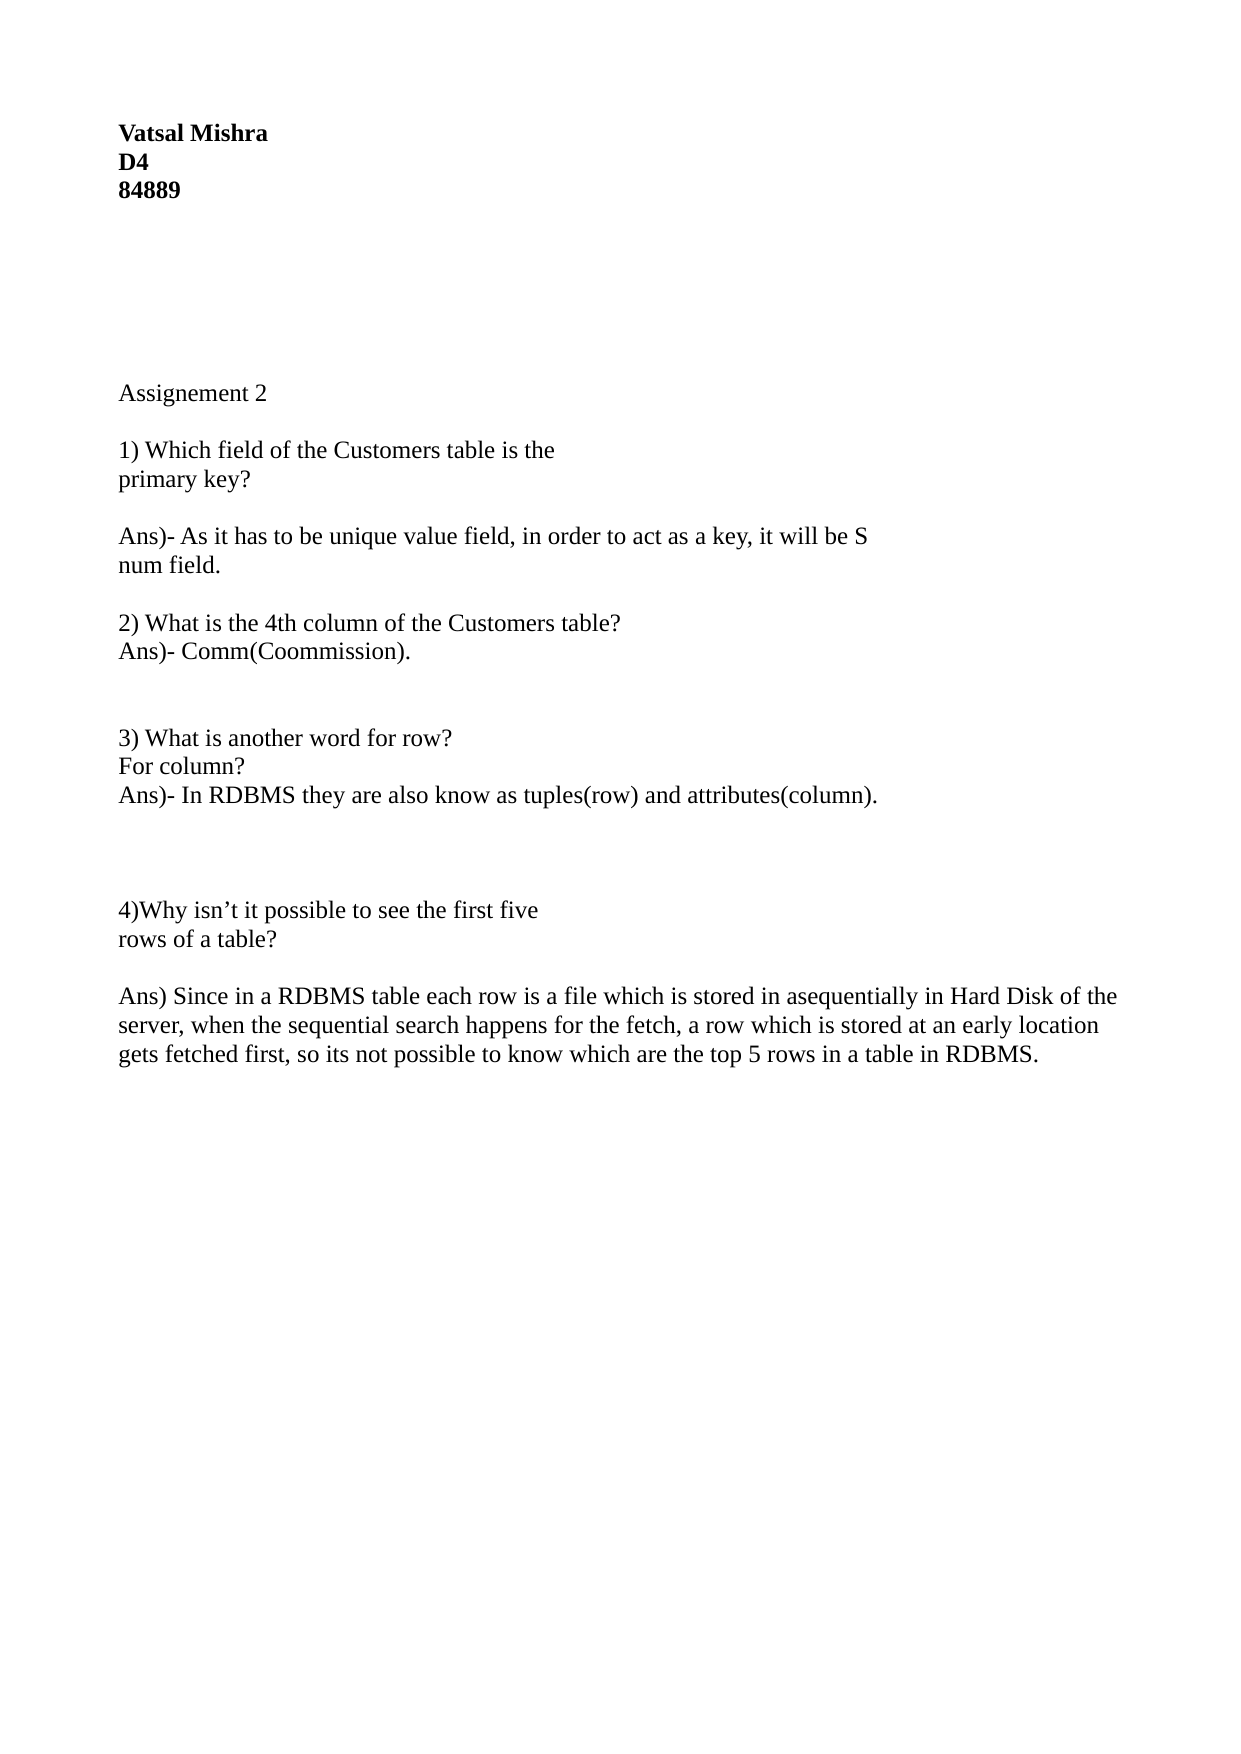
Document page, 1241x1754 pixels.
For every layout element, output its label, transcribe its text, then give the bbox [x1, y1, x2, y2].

text Ans) Since in a RDBMS table each row is a file which is stored in asequentially in Hard Disk of the server, when the sequential search happens for the fetch, a row which is stored at an early location gets fetched first, so its not possible to know which are the top 5 rows in a table in RDBMS. [118, 981, 1122, 1068]
text 3) What is another word for row? [118, 723, 1122, 751]
text Ans)- As it has to be unique value field, in order to act as a key, it will be S [118, 521, 1122, 550]
text num field. [118, 550, 1122, 579]
text Ans)- Comm(Coommission). [118, 636, 1122, 665]
text rows of a table? [118, 924, 1122, 953]
text Ans)- In RDBMS they are also know as tuples(row) and attributes(column). [118, 780, 1122, 809]
text 1) Which field of the Customers table is the [118, 435, 1122, 464]
text primary key? [118, 464, 1122, 493]
text Assignement 2 [118, 378, 1122, 406]
text 4)Why isn’t it possible to see the first five [118, 895, 1122, 924]
text 2) What is the 4th column of the Customers table? [118, 608, 1122, 636]
text For column? [118, 751, 1122, 780]
